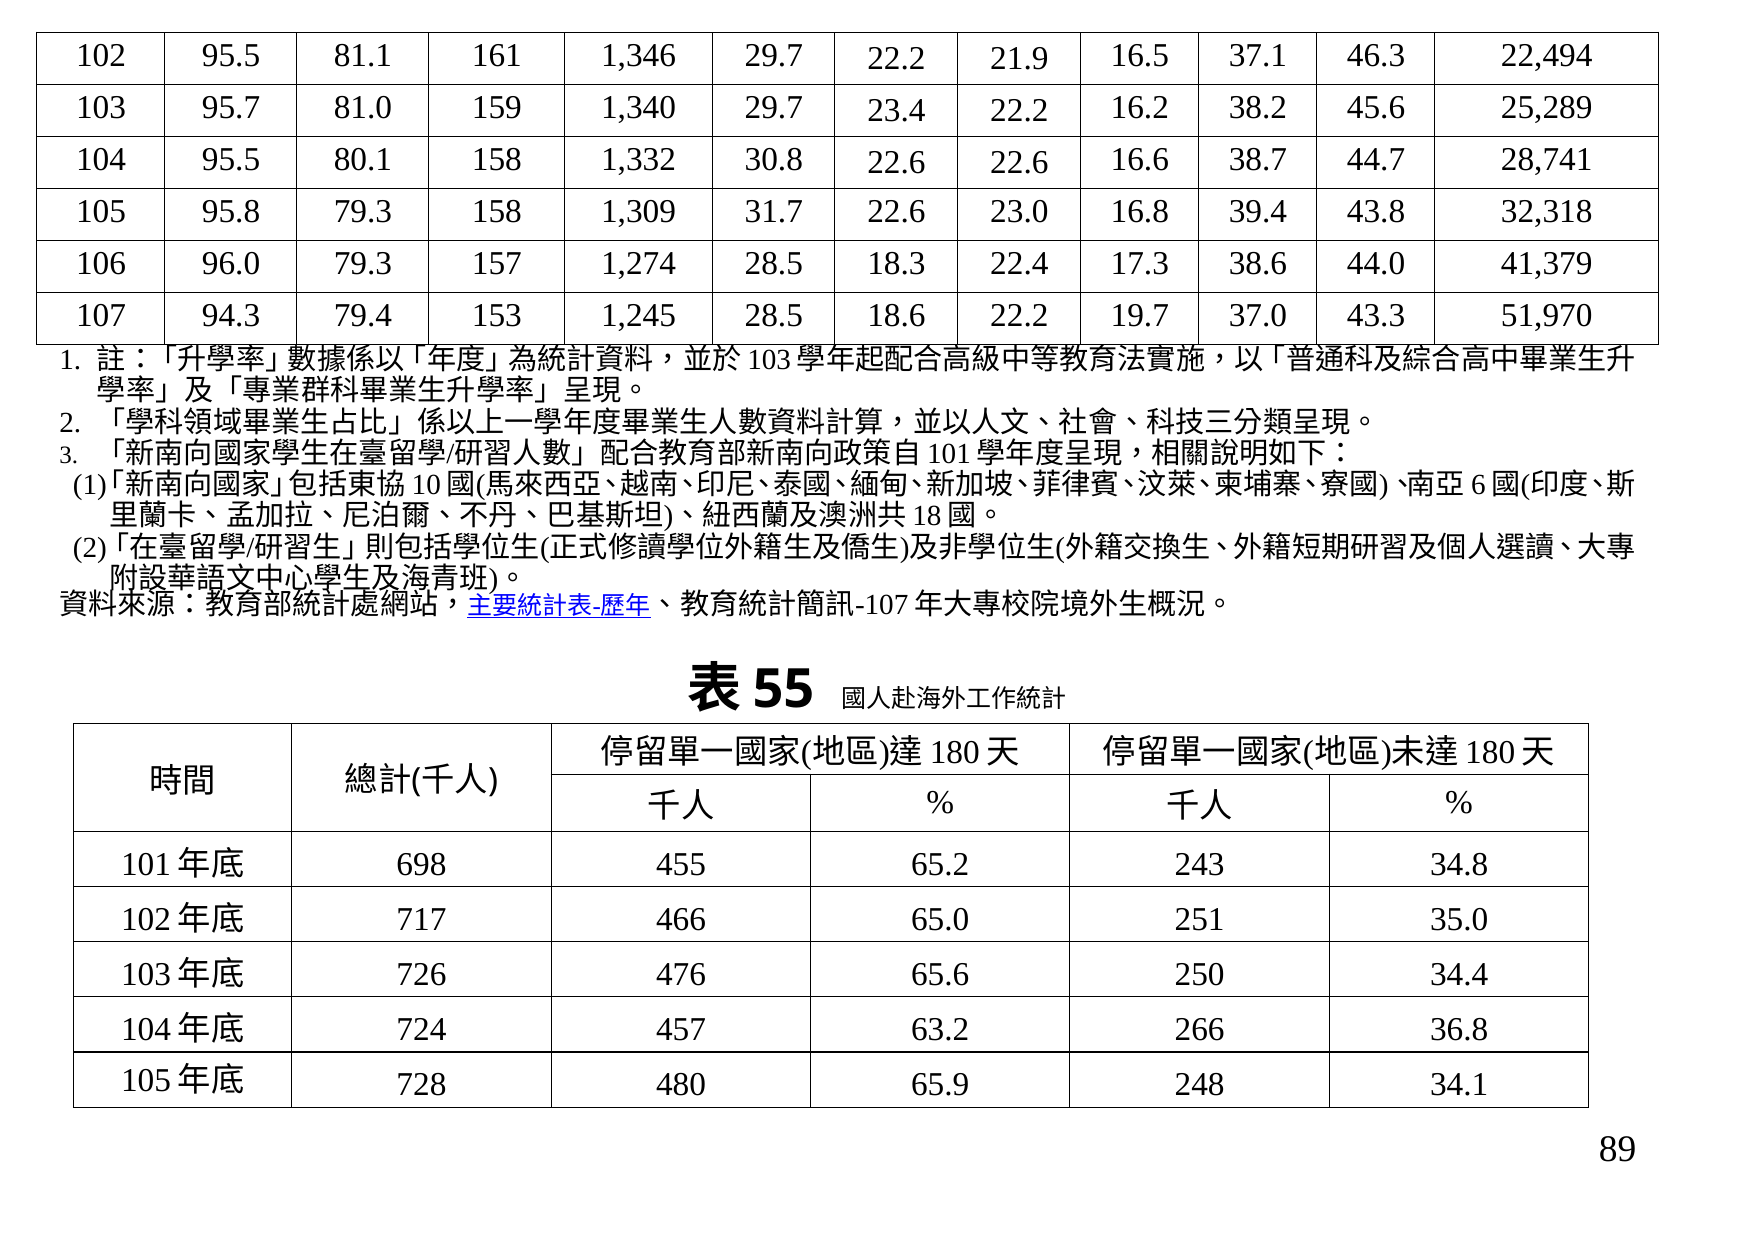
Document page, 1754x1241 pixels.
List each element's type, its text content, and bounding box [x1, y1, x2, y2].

table_cell 94.3 [165, 293, 296, 343]
table_cell 30.8 [713, 137, 834, 188]
table_cell 698 [292, 832, 551, 886]
table_cell 23.0 [958, 189, 1080, 239]
table_cell 22.2 [958, 293, 1080, 343]
table_cell 104 [37, 137, 164, 188]
table_cell 41,379 [1435, 241, 1658, 292]
table_cell 457 [552, 997, 810, 1051]
table_cell 44.0 [1317, 241, 1434, 292]
table_cell 81.1 [297, 33, 428, 84]
table_cell 157 [429, 241, 564, 292]
text 表55 國人赴海外工作統計 [59, 644, 1636, 723]
table_cell 101年底 [74, 832, 291, 886]
table_cell 107 [37, 293, 164, 343]
table_cell 65.2 [811, 832, 1069, 886]
table_cell 28.5 [713, 241, 834, 292]
table_cell 37.1 [1199, 33, 1316, 84]
table_cell 16.6 [1081, 137, 1198, 188]
table_cell 21.9 [958, 33, 1080, 84]
table_cell 81.0 [297, 85, 428, 136]
table_cell 266 [1070, 997, 1329, 1051]
table_cell 22.4 [958, 241, 1080, 292]
table_cell 38.2 [1199, 85, 1316, 136]
table_cell 25,289 [1435, 85, 1658, 136]
table_cell 480 [552, 1053, 810, 1107]
table_cell 18.6 [835, 293, 957, 343]
table_header 時間 [74, 724, 291, 831]
table_cell 102 [37, 33, 164, 84]
text (1)「新南向國家」包括東協10國(馬來西亞、越南、印尼、泰國、緬甸、新加坡、菲律賓、汶萊、柬埔寨、寮國)、南亞6國(印度、斯里蘭卡、孟加拉、尼泊爾、不丹、巴基斯坦)、紐西蘭及澳洲共18國。 [73, 469, 1636, 532]
table_cell 95.5 [165, 137, 296, 188]
table_cell 38.6 [1199, 241, 1316, 292]
table_cell 466 [552, 887, 810, 941]
table_cell 1,245 [565, 293, 712, 343]
table_cell 455 [552, 832, 810, 886]
table_cell 724 [292, 997, 551, 1051]
table_cell 22.2 [958, 85, 1080, 136]
table_cell 1,346 [565, 33, 712, 84]
table_cell 31.7 [713, 189, 834, 239]
table_cell 39.4 [1199, 189, 1316, 239]
table_cell 728 [292, 1053, 551, 1107]
table_cell 23.4 [835, 85, 957, 136]
table_cell 105 [37, 189, 164, 239]
table_cell 79.4 [297, 293, 428, 343]
table_cell 161 [429, 33, 564, 84]
table_header 總計(千人) [292, 724, 551, 831]
table_cell 79.3 [297, 189, 428, 239]
table_cell 34.4 [1330, 942, 1588, 996]
table_cell 63.2 [811, 997, 1069, 1051]
table_cell 28,741 [1435, 137, 1658, 188]
list 「新南向國家學生在臺留學/研習人數」配合教育部新南向政策自101學年度呈現，相關說明如下： [59, 438, 1636, 469]
table_cell 35.0 [1330, 887, 1588, 941]
table_cell 79.3 [297, 241, 428, 292]
table_header 停留單一國家(地區)達180天 [552, 724, 1069, 773]
table_cell 153 [429, 293, 564, 343]
table_cell 250 [1070, 942, 1329, 996]
table_cell 251 [1070, 887, 1329, 941]
table_cell 159 [429, 85, 564, 136]
table_cell 158 [429, 137, 564, 188]
table_cell 103年底 [74, 942, 291, 996]
table_cell 726 [292, 942, 551, 996]
table_cell 22.2 [835, 33, 957, 84]
text 資料來源：教育部統計處網站，主要統計表-歷年、教育統計簡訊-107年大專校院境外生概況。 [59, 594, 1636, 619]
table_cell 1,332 [565, 137, 712, 188]
table_cell 千人 [1070, 775, 1329, 831]
list 註：「升學率」數據係以「年度」為統計資料，並於103學年起配合高級中等教育法實施，以「普通科及綜合高中畢業生升學率」及「專業群科畢業生升學率」呈現。 [59, 345, 1636, 407]
table_cell 32,318 [1435, 189, 1658, 239]
table_cell 16.8 [1081, 189, 1198, 239]
table_cell 103 [37, 85, 164, 136]
text (2)「在臺留學/研習生」則包括學位生(正式修讀學位外籍生及僑生)及非學位生(外籍交換生、外籍短期研習及個人選讀、大專附設華語文中心學生及海青班)。 [73, 532, 1636, 594]
table_cell 95.5 [165, 33, 296, 84]
table_cell 36.8 [1330, 997, 1588, 1051]
table_cell 22,494 [1435, 33, 1658, 84]
table_cell 17.3 [1081, 241, 1198, 292]
table_cell 28.5 [713, 293, 834, 343]
table_cell 29.7 [713, 33, 834, 84]
table_cell 34.8 [1330, 832, 1588, 886]
table_cell 22.6 [958, 137, 1080, 188]
list 「學科領域畢業生占比」係以上一學年度畢業生人數資料計算，並以人文、社會、科技三分類呈現。 [59, 407, 1636, 438]
table_cell 65.0 [811, 887, 1069, 941]
table_cell 34.1 [1330, 1053, 1588, 1107]
table_cell 22.6 [835, 137, 957, 188]
table_cell 43.3 [1317, 293, 1434, 343]
table_cell 243 [1070, 832, 1329, 886]
table_cell 158 [429, 189, 564, 239]
table_cell 18.3 [835, 241, 957, 292]
table_cell 51,970 [1435, 293, 1658, 343]
table_cell 44.7 [1317, 137, 1434, 188]
table_cell 95.7 [165, 85, 296, 136]
table_cell % [811, 775, 1069, 831]
table_cell 248 [1070, 1053, 1329, 1107]
table_cell 46.3 [1317, 33, 1434, 84]
table_cell 19.7 [1081, 293, 1198, 343]
table_cell 65.6 [811, 942, 1069, 996]
table_cell 476 [552, 942, 810, 996]
table_cell 106 [37, 241, 164, 292]
table_cell 1,309 [565, 189, 712, 239]
table_cell 16.5 [1081, 33, 1198, 84]
table_cell 96.0 [165, 241, 296, 292]
table_cell 37.0 [1199, 293, 1316, 343]
table_cell 1,274 [565, 241, 712, 292]
table_cell 29.7 [713, 85, 834, 136]
table_cell 80.1 [297, 137, 428, 188]
table_cell 38.7 [1199, 137, 1316, 188]
table_cell 千人 [552, 775, 810, 831]
table_header 停留單一國家(地區)未達180天 [1070, 724, 1588, 773]
table_cell 102年底 [74, 887, 291, 941]
table_cell 16.2 [1081, 85, 1198, 136]
table_cell 65.9 [811, 1053, 1069, 1107]
table_cell 22.6 [835, 189, 957, 239]
table_cell 105年底 [74, 1053, 291, 1107]
table_cell 104年底 [74, 997, 291, 1051]
table_cell 95.8 [165, 189, 296, 239]
table_cell % [1330, 775, 1588, 831]
table_cell 717 [292, 887, 551, 941]
table_cell 1,340 [565, 85, 712, 136]
table_cell 43.8 [1317, 189, 1434, 239]
table_cell 45.6 [1317, 85, 1434, 136]
